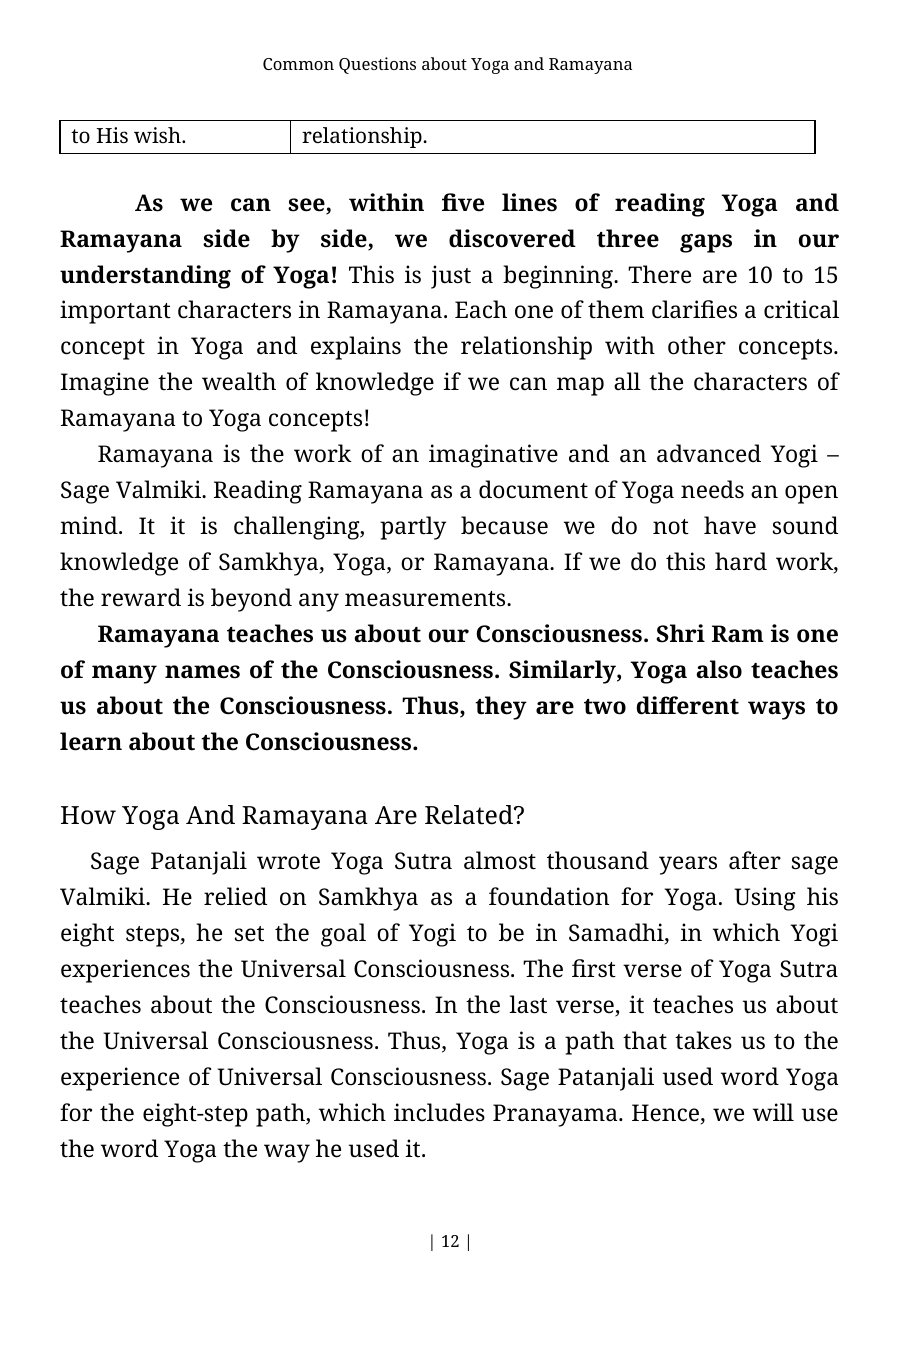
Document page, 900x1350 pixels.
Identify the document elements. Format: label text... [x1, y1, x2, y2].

text Ramayana teaches us about our Consciousness. Shri Ram is one of many names of the Consciousness. Similarly, Yoga also teaches us about the Consciousness. Thus, they are two different ways to learn about the Consciousness. [60, 618, 840, 757]
table_cell relationship. [291, 121, 814, 153]
table_cell to His wish. [61, 121, 290, 153]
subtitle How Yoga And Ramayana Are Related? [60, 798, 840, 832]
text Ramayana is the work of an imaginative and an advanced Yogi – Sage Valmiki. Reading Ramayana as a document of Yoga needs an open mind. It it is challenging, partly because we do not have sound knowledge of Samkhya, Yoga, or Ramayana. If we do this hard work, the reward is beyond any measurements. [60, 438, 840, 613]
text Sage Patanjali wrote Yoga Sutra almost thousand years after sage Valmiki. He relied on Samkhya as a foundation for Yoga. Using his eight steps, he set the goal of Yogi to be in Samadhi, in which Yogi experiences the Universal Consciousness. The first verse of Yoga Sutra teaches about the Consciousness. In the last verse, it teaches us about the Universal Consciousness. Thus, Yoga is a path that takes us to the experience of Universal Consciousness. Sage Patanjali used word Yoga for the eight-step path, which includes Pranayama. Hence, we will use the word Yoga the way he used it. [60, 845, 840, 1164]
text As we can see, within five lines of reading Yoga and Ramayana side by side, we discovered three gaps in our understanding of Yoga! This is just a beginning. There are 10 to 15 important characters in Ramayana. Each one of them clarifies a critical concept in Yoga and explains the relationship with other concepts. Imagine the wealth of knowledge if we can map all the characters of Ramayana to Yoga concepts! [60, 187, 840, 433]
